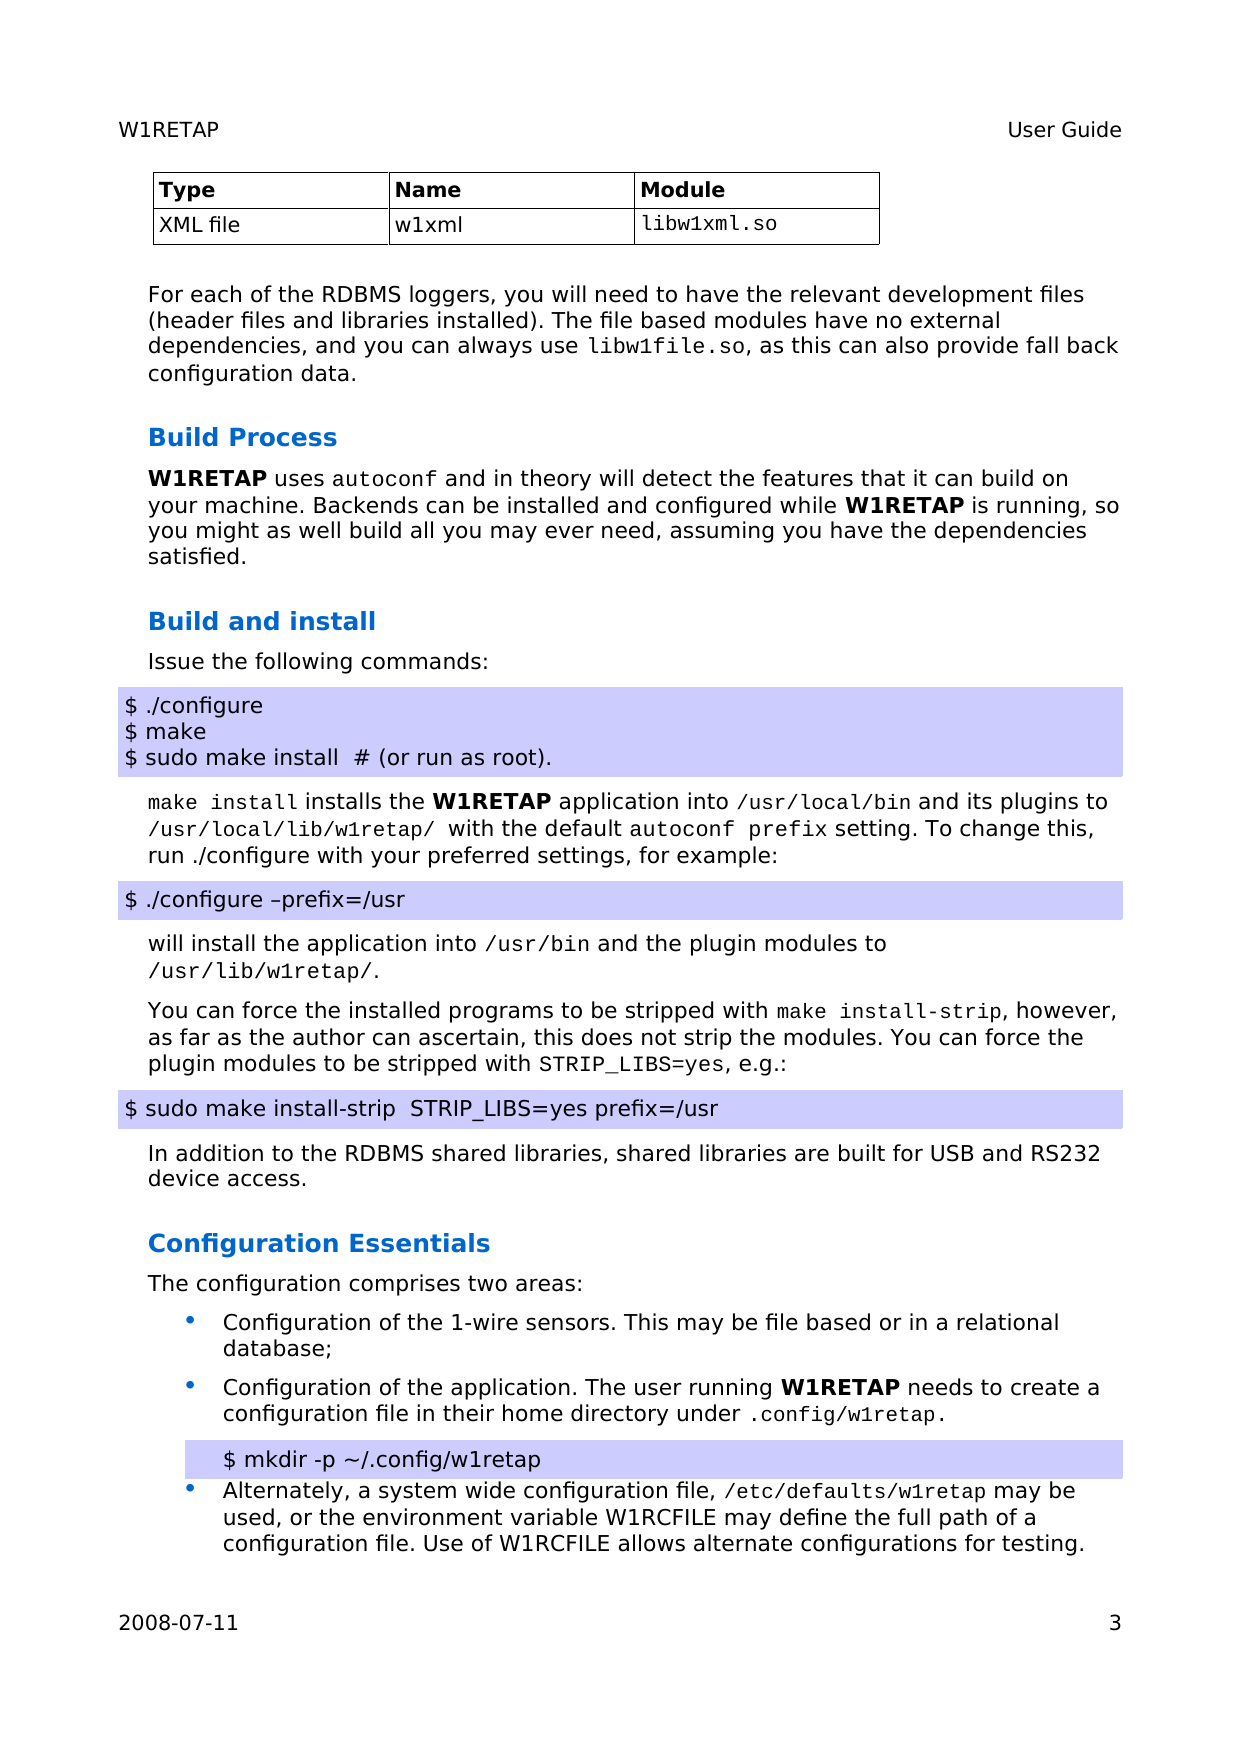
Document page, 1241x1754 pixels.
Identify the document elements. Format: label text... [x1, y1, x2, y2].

table_header Name [390, 173, 634, 208]
text make install installs the W1RETAP application into /usr/local/bin and its plugins to /usr/local/lib/w1retap/ with the default autoconf prefix setting. To change this, run ./configure with your preferred settings, for example: [148, 789, 1122, 868]
text Issue the following commands: [148, 649, 1122, 675]
text The configuration comprises two areas: [148, 1271, 1122, 1297]
subtitle Configuration Essentials [148, 1229, 1122, 1259]
text $ ./configure $ make $ sudo make install # (or run as root). [119, 688, 1122, 776]
text W1RETAP uses autoconf and in theory will detect the features that it can build on your machine. Backends can be installed and configured while W1RETAP is running, so you might as well build all you may ever need, assuming you have the dependencies satisfied. [148, 465, 1122, 570]
text You can force the installed programs to be stripped with make install-strip, however, as far as the author can ascertain, this does not strip the modules. You can force the plugin modules to be stripped with STRIP_LIBS=yes, e.g.: [148, 998, 1122, 1078]
list $ mkdir -p ~/.config/w1retap [186, 1441, 1122, 1478]
text $ sudo make install-strip STRIP_LIBS=yes prefix=/usr [119, 1091, 1122, 1128]
table_cell w1xml [390, 209, 634, 244]
table_cell XML file [154, 209, 388, 244]
table_header Type [154, 173, 388, 208]
text For each of the RDBMS loggers, you will need to have the relevant development files (header files and libraries installed). The file based modules have no external dependencies, and you can always use libw1file.so, as this can also provide fall back configuration data. [148, 282, 1122, 386]
subtitle Build Process [148, 424, 1122, 453]
list Configuration of the 1-wire sensors. This may be file based or in a relational database; [185, 1309, 1122, 1362]
text $ ./configure –prefix=/usr [119, 882, 1122, 919]
table_header Module [635, 173, 879, 208]
list Alternately, a system wide configuration file, /etc/defaults/w1retap may be used, or the environment variable W1RCFILE may define the full path of a configuration file. Use of W1RCFILE allows alternate configurations for testing. [185, 1479, 1122, 1556]
list Configuration of the application. The user running W1RETAP needs to create a configuration file in their home directory under .config/w1retap. [185, 1374, 1122, 1428]
subtitle Build and install [148, 607, 1122, 636]
text In addition to the RDBMS shared libraries, shared libraries are built for USB and RS232 device access. [148, 1140, 1122, 1192]
table_cell libw1xml.so [635, 209, 879, 244]
text will install the application into /usr/bin and the plugin modules to /usr/lib/w1retap/. [148, 931, 1122, 986]
